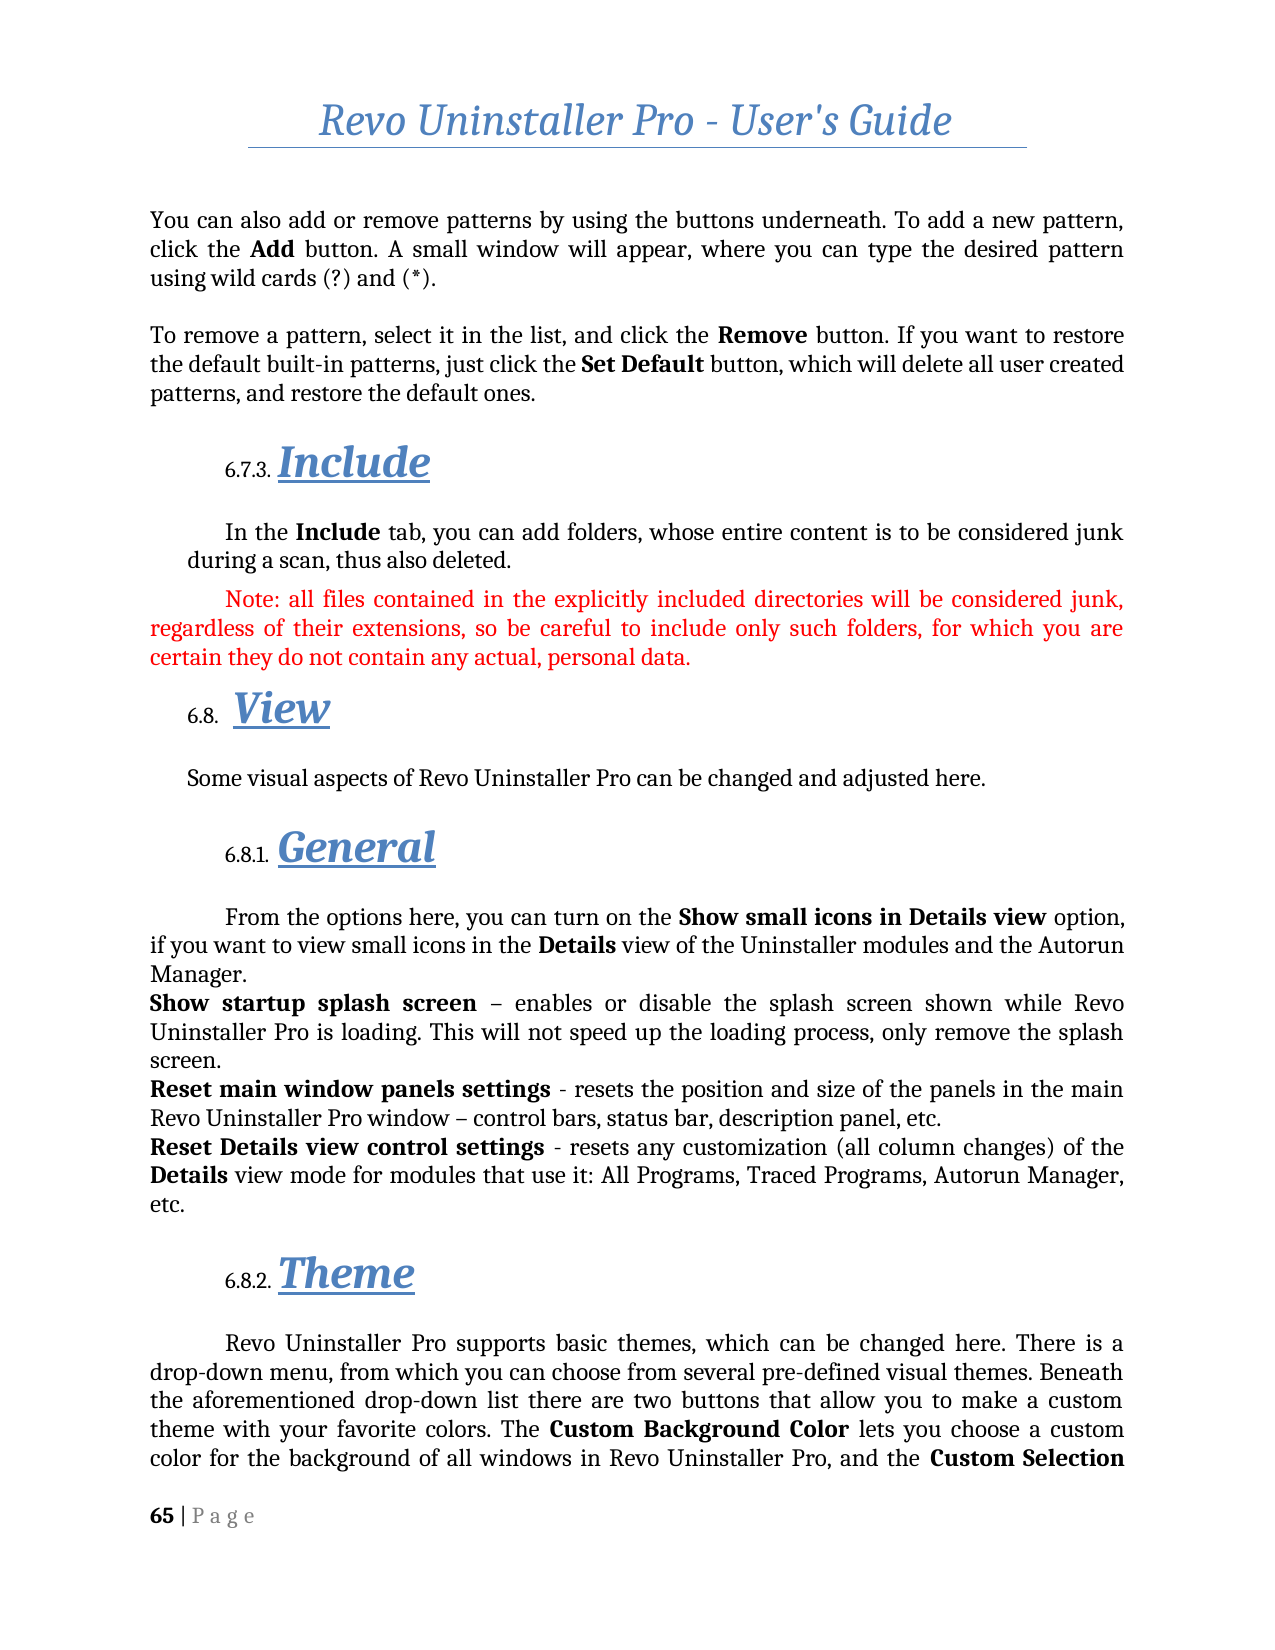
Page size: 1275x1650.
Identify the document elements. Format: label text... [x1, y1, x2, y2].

text You can also add or remove patterns by using the buttons underneath. To add a new pattern, click the Add button. A small window will appear, where you can type the desired pattern using wild cards (?) and (*). [150, 177, 1125, 292]
text To remove a pattern, select it in the list, and click the Remove button. If you want to restore the default built-in patterns, just click the Set Default button, which will delete all user created patterns, and restore the default ones. [150, 292, 1125, 407]
text Reset Details view control settings - resets any customization (all column changes) of the Details view mode for modules that use it: All Programs, Traced Programs, Autorun Manager, etc. [150, 1132, 1125, 1219]
text In the Include tab, you can add folders, whose entire content is to be considered junk during a scan, thus also deleted. [187, 517, 1125, 575]
text Some visual aspects of Revo Uninstaller Pro can be changed and adjusted here. [150, 763, 1125, 792]
list Include [225, 436, 1125, 489]
list General [225, 821, 1125, 874]
text From the options here, you can turn on the Show small icons in Details view option, if you want to view small icons in the Details view of the Uninstaller modules and the Autorun Manager. [150, 902, 1125, 989]
text Revo Uninstaller Pro supports basic themes, which can be changed here. There is a drop-down menu, from which you can choose from several pre-defined visual themes. Beneath the aforementioned drop-down list there are two buttons that allow you to make a custom theme with your favorite colors. The Custom Background Color lets you choose a custom color for the background of all windows in Revo Uninstaller Pro, and the Custom Selection [150, 1329, 1125, 1473]
list Theme [225, 1247, 1125, 1300]
list View [187, 682, 1125, 735]
text Note: all files contained in the explicitly included directories will be considered junk, regardless of their extensions, so be careful to include only such folders, for which you are certain they do not contain any actual, personal data. [150, 585, 1125, 672]
text Show startup splash screen – enables or disable the splash screen shown while Revo Uninstaller Pro is loading. This will not speed up the loading process, only remove the splash screen. [150, 989, 1125, 1075]
text Reset main window panels settings - resets the position and size of the panels in the main Revo Uninstaller Pro window – control bars, status bar, description panel, etc. [150, 1075, 1125, 1132]
